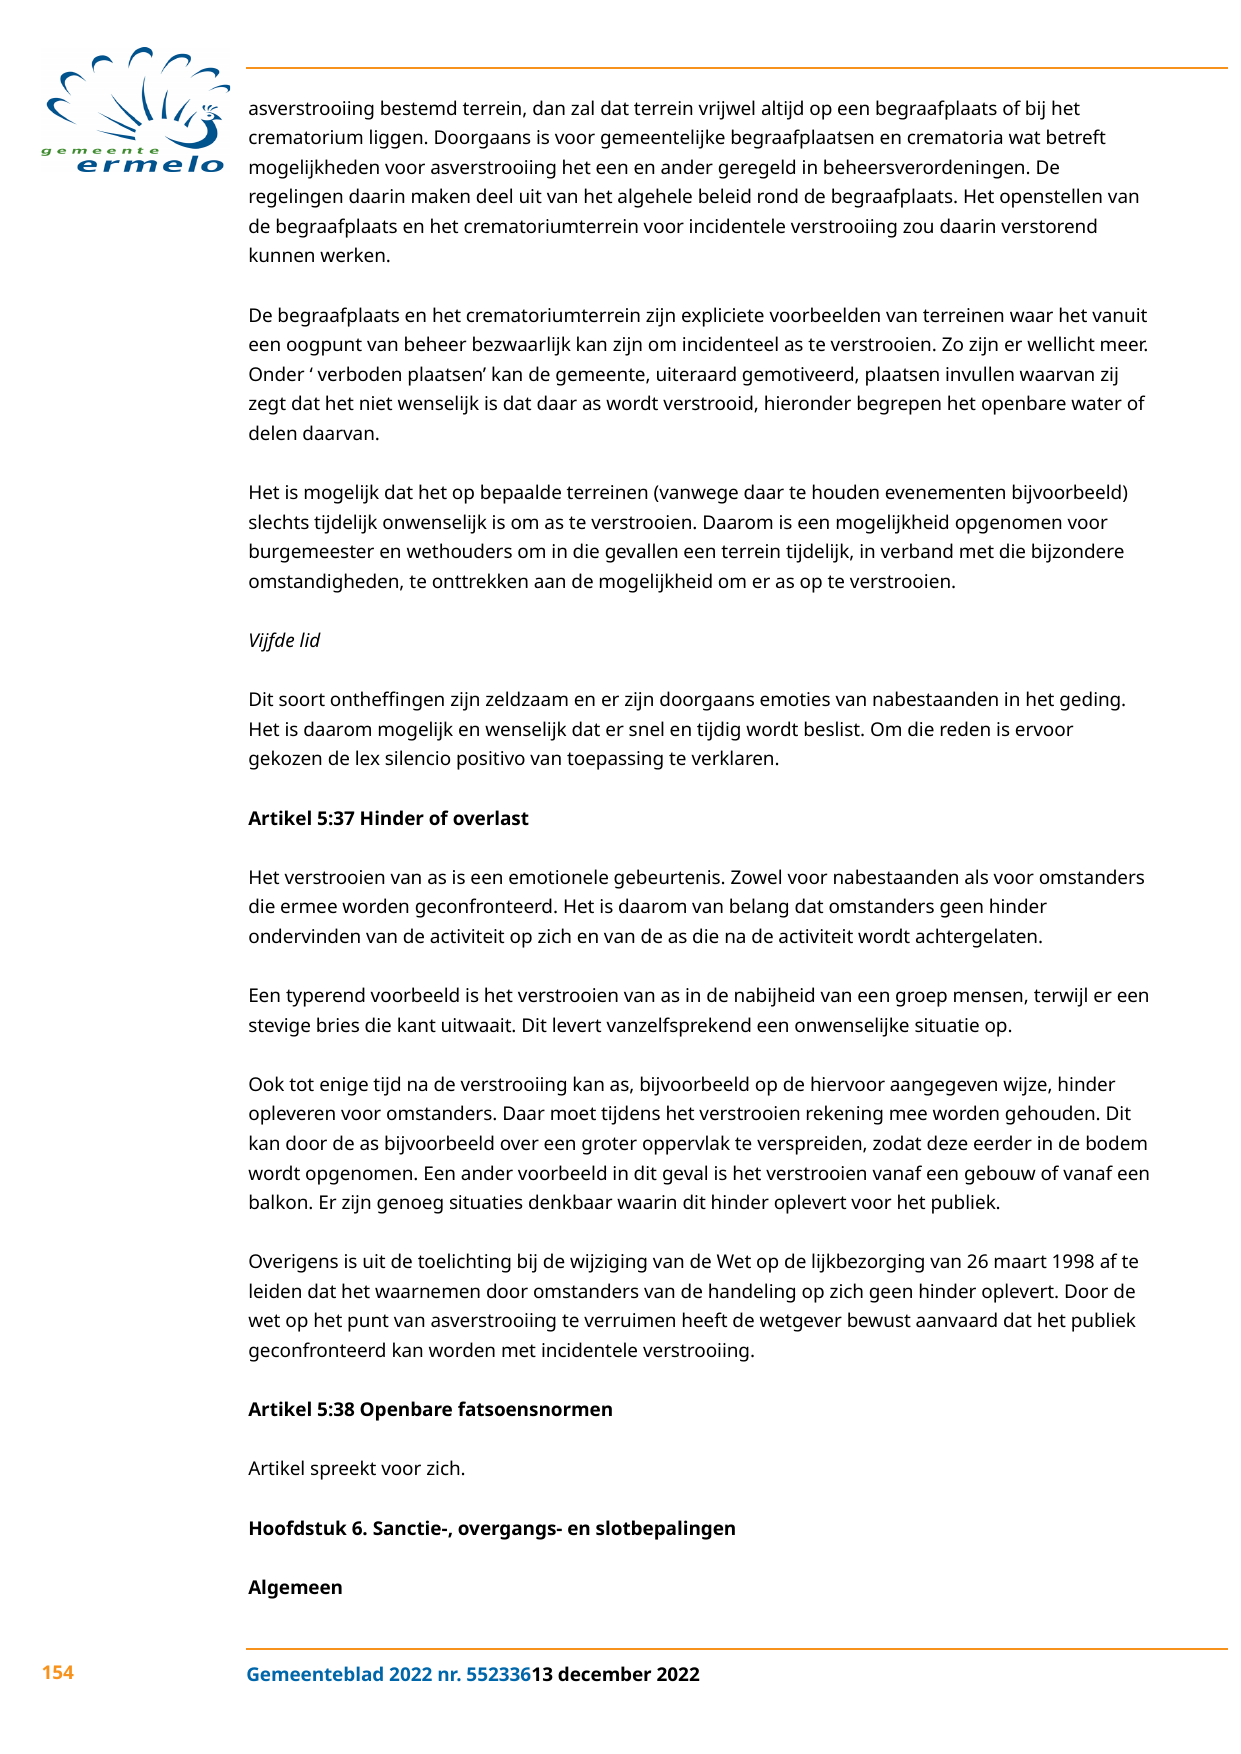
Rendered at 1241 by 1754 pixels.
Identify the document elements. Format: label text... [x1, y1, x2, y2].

text Artikel 5:38 Openbare fatsoensnormen [248, 1396, 1152, 1422]
text De begraafplaats en het crematoriumterrein zijn expliciete voorbeelden van terreinen waar het vanuit een oogpunt van beheer bezwaarlijk kan zijn om incidenteel as te verstrooien. Zo zijn er wellicht meer. Onder ‘ verboden plaatsen’ kan de gemeente, uiteraard gemotiveerd, plaatsen invullen waarvan zij zegt dat het niet wenselijk is dat daar as wordt verstrooid, hieronder begrepen het openbare water of delen daarvan. [248, 302, 1152, 446]
text Hoofdstuk 6. Sanctie-, overgangs- en slotbepalingen [248, 1515, 1152, 1541]
text Artikel spreekt voor zich. [248, 1456, 1152, 1481]
text Het is mogelijk dat het op bepaalde terreinen (vanwege daar te houden evenementen bijvoorbeeld) slechts tijdelijk onwenselijk is om as te verstrooien. Daarom is een mogelijkheid opgenomen voor burgemeester en wethouders om in die gevallen een terrein tijdelijk, in verband met die bijzondere omstandigheden, te onttrekken aan de mogelijkheid om er as op te verstrooien. [248, 479, 1152, 594]
text Artikel 5:37 Hinder of overlast [248, 805, 1152, 831]
text Vijfde lid [248, 627, 1152, 653]
text Ook tot enige tijd na de verstrooiing kan as, bijvoorbeeld op de hiervoor aangegeven wijze, hinder opleveren voor omstanders. Daar moet tijdens het verstrooien rekening mee worden gehouden. Dit kan door de as bijvoorbeeld over een groter oppervlak te verspreiden, zodat deze eerder in de bodem wordt opgenomen. Een ander voorbeeld in dit geval is het verstrooien vanaf een gebouw of vanaf een balkon. Er zijn genoeg situaties denkbaar waarin dit hinder oplevert voor het publiek. [248, 1071, 1152, 1215]
text Dit soort ontheffingen zijn zeldzaam en er zijn doorgaans emoties van nabestaanden in het geding. Het is daarom mogelijk en wenselijk dat er snel en tijdig wordt beslist. Om die reden is ervoor gekozen de lex silencio positivo van toepassing te verklaren. [248, 686, 1152, 771]
text Algemeen [248, 1574, 1152, 1600]
text Overigens is uit de toelichting bij de wijziging van de Wet op de lijkbezorging van 26 maart 1998 af te leiden dat het waarnemen door omstanders van de handeling op zich geen hinder oplevert. Door de wet op het punt van asverstrooiing te verruimen heeft de wetgever bewust aanvaard dat het publiek geconfronteerd kan worden met incidentele verstrooiing. [248, 1248, 1152, 1363]
text asverstrooiing bestemd terrein, dan zal dat terrein vrijwel altijd op een begraafplaats of bij het crematorium liggen. Doorgaans is voor gemeentelijke begraafplaatsen en crematoria wat betreft mogelijkheden voor asverstrooiing het een en ander geregeld in beheersverordeningen. De regelingen daarin maken deel uit van het algehele beleid rond de begraafplaats. Het openstellen van de begraafplaats en het crematoriumterrein voor incidentele verstrooiing zou daarin verstorend kunnen werken. [248, 95, 1152, 268]
picture [41, 47, 231, 172]
text Een typerend voorbeeld is het verstrooien van as in de nabijheid van een groep mensen, terwijl er een stevige bries die kant uitwaait. Dit levert vanzelfsprekend een onwenselijke situatie op. [248, 982, 1152, 1038]
text Het verstrooien van as is een emotionele gebeurtenis. Zowel voor nabestaanden als voor omstanders die ermee worden geconfronteerd. Het is daarom van belang dat omstanders geen hinder ondervinden van de activiteit op zich en van de as die na de activiteit wordt achtergelaten. [248, 864, 1152, 949]
